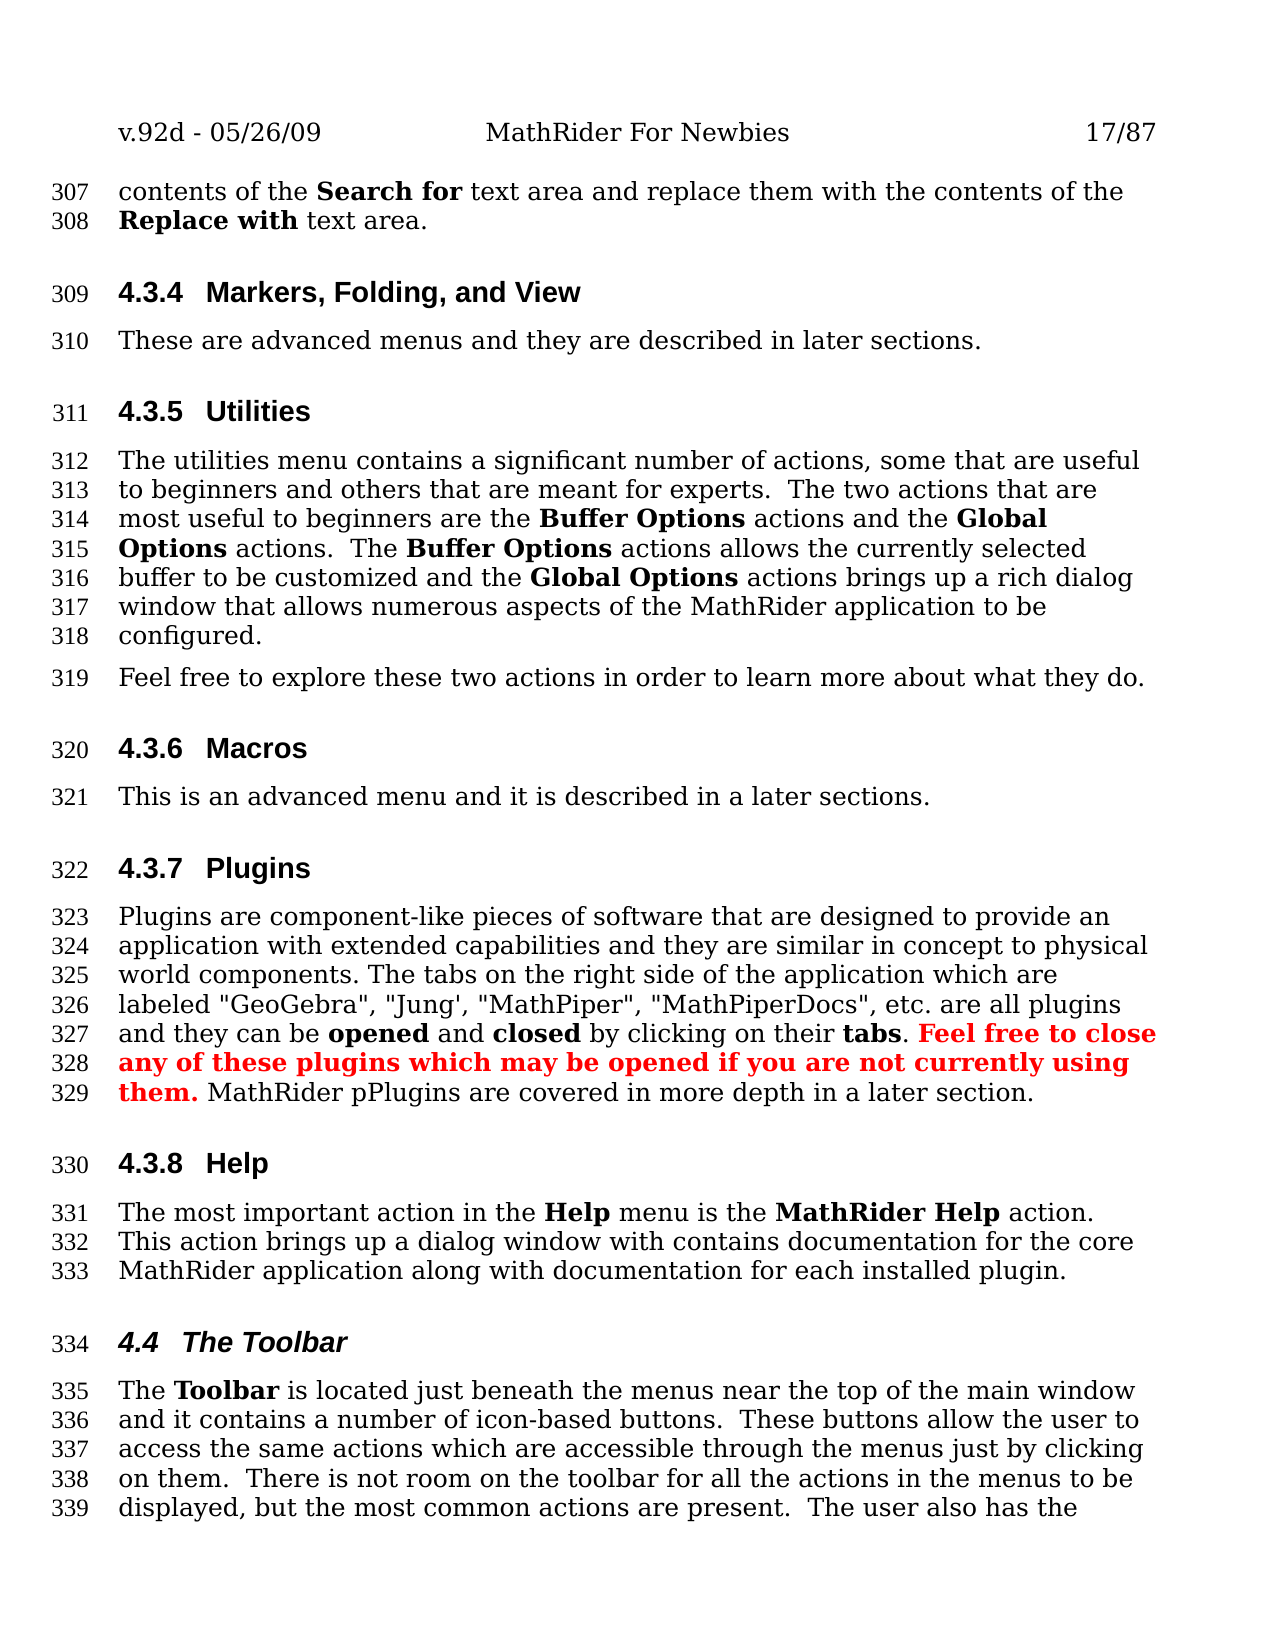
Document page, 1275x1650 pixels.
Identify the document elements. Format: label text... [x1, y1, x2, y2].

subtitle Utilities [118, 394, 1157, 428]
text These are advanced menus and they are described in later sections. [118, 326, 1157, 355]
text This is an advanced menu and it is described in a later sections. [118, 783, 1157, 812]
text Feel free to explore these two actions in order to learn more about what they do. [118, 663, 1157, 692]
text The Toolbar is located just beneath the menus near the top of the main window and it contains a number of icon-based buttons. These buttons allow the user to access the same actions which are accessible through the menus just by clicking on them. There is not room on the toolbar for all the actions in the menus to be displayed, but the most common actions are present. The user also has the [118, 1376, 1157, 1522]
subtitle Help [118, 1146, 1157, 1180]
text The most important action in the Help menu is the MathRider Help action. This action brings up a dialog window with contains documentation for the core MathRider application along with documentation for each installed plugin. [118, 1198, 1157, 1286]
subtitle The Toolbar [118, 1324, 1157, 1358]
text Plugins are component-like pieces of software that are designed to provide an application with extended capabilities and they are similar in concept to physical world components. The tabs on the right side of the application which are labeled "GeoGebra", "Jung', "MathPiper", "MathPiperDocs", etc. are all plugins and they can be opened and closed by clicking on their tabs. Feel free to close any of these plugins which may be opened if you are not currently using them. MathRider pPlugins are covered in more depth in a later section. [118, 902, 1157, 1107]
subtitle Markers, Folding, and View [118, 274, 1157, 308]
text The utilities menu contains a significant number of actions, some that are useful to beginners and others that are meant for experts. The two actions that are most useful to beginners are the Buffer Options actions and the Global Options actions. The Buffer Options actions allows the currently selected buffer to be customized and the Global Options actions brings up a rich dialog window that allows numerous aspects of the MathRider application to be configured. [118, 446, 1157, 651]
subtitle Plugins [118, 851, 1157, 884]
text contents of the Search for text area and replace them with the contents of the Replace with text area. [118, 177, 1157, 236]
subtitle Macros [118, 731, 1157, 764]
